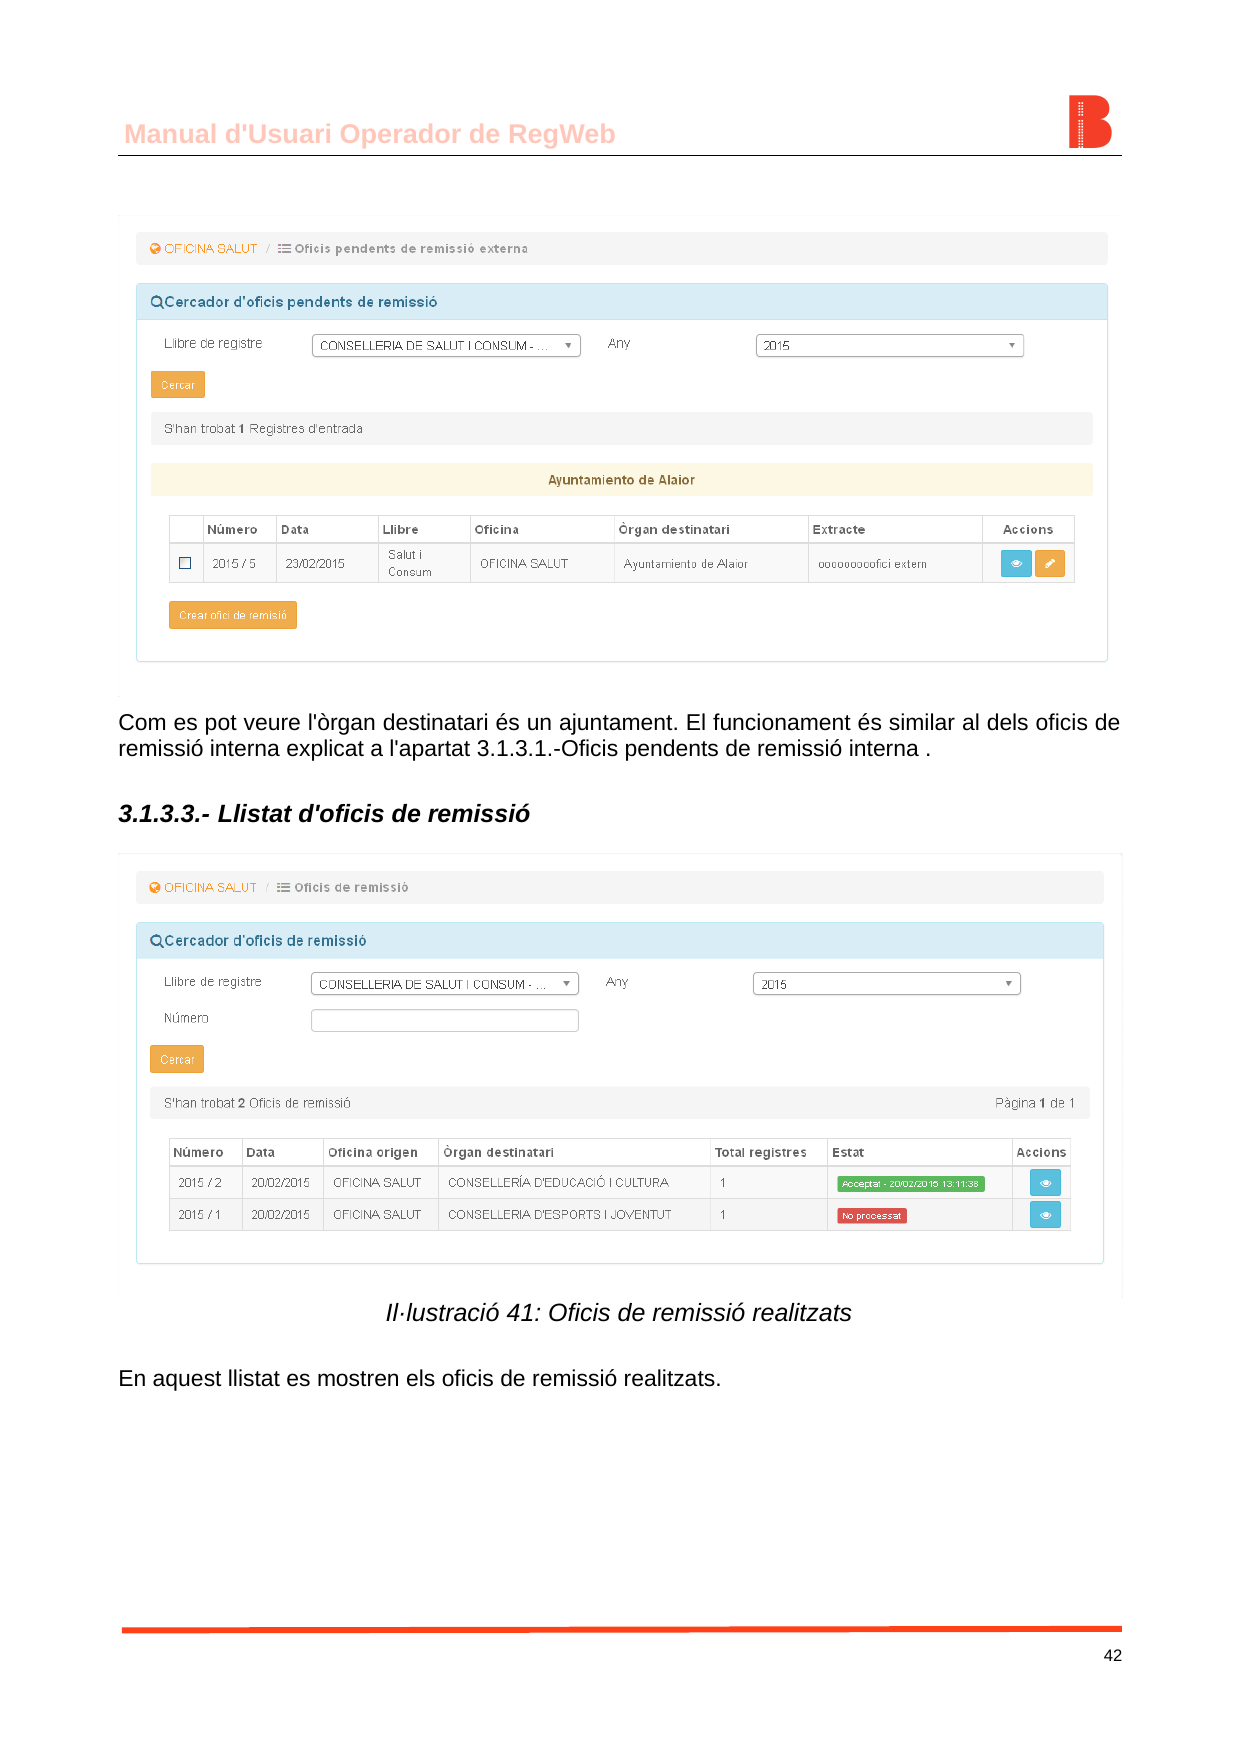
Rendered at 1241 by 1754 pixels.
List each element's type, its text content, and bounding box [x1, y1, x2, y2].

subtitle Llistat d'oficis de remissió [118, 799, 1122, 828]
picture [118, 853, 1123, 1298]
picture [1063, 94, 1117, 150]
text Il·lustració 41: Oficis de remissió realitzats [118, 1298, 1122, 1326]
text En aquest llistat es mostren els oficis de remissió realitzats. [118, 1365, 1122, 1392]
text Com es pot veure l'òrgan destinatari és un ajuntament. El funcionament és similar al dels oficis de remissió interna explicat a l'apartat 3.1.3.1.-Oficis pendents de remissió interna . [118, 709, 1122, 762]
picture [118, 215, 1123, 697]
